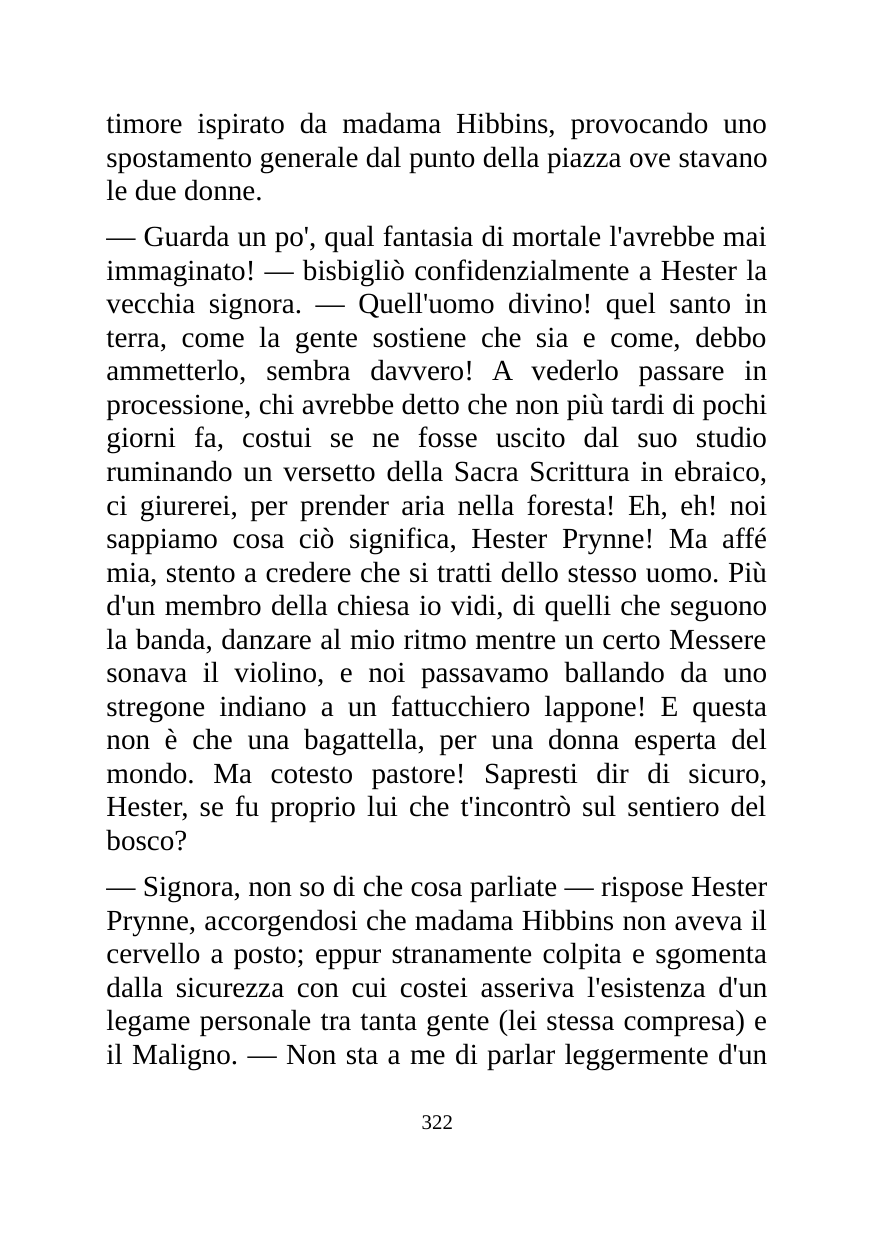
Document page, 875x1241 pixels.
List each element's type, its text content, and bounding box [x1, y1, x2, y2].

text — Signora, non so di che cosa parliate — rispose Hester Prynne, accorgendosi che madama Hibbins non aveva il cervello a posto; eppur stranamente colpita e sgomenta dalla sicurezza con cui costei asseriva l'esistenza d'un legame personale tra tanta gente (lei stessa compresa) e il Maligno. — Non sta a me di parlar leggermente d'un [106, 869, 768, 1070]
text — Guarda un po', qual fantasia di mortale l'avrebbe mai immaginato! — bisbigliò confidenzialmente a Hester la vecchia signora. — Quell'uomo divino! quel santo in terra, come la gente sostiene che sia e come, debbo ammetterlo, sembra davvero! A vederlo passare in processione, chi avrebbe detto che non più tardi di pochi giorni fa, costui se ne fosse uscito dal suo studio ruminando un versetto della Sacra Scrittura in ebraico, ci giurerei, per prender aria nella foresta! Eh, eh! noi sappiamo cosa ciò significa, Hester Prynne! Ma affé mia, stento a credere che si tratti dello stesso uomo. Più d'un membro della chiesa io vidi, di quelli che seguono la banda, danzare al mio ritmo mentre un certo Messere sonava il violino, e noi passavamo ballando da uno stregone indiano a un fattucchiero lappone! E questa non è che una bagattella, per una donna esperta del mondo. Ma cotesto pastore! Sapresti dir di sicuro, Hester, se fu proprio lui che t'incontrò sul sentiero del bosco? [106, 219, 768, 857]
text timore ispirato da madama Hibbins, provocando uno spostamento generale dal punto della piazza ove stavano le due donne. [106, 106, 768, 207]
